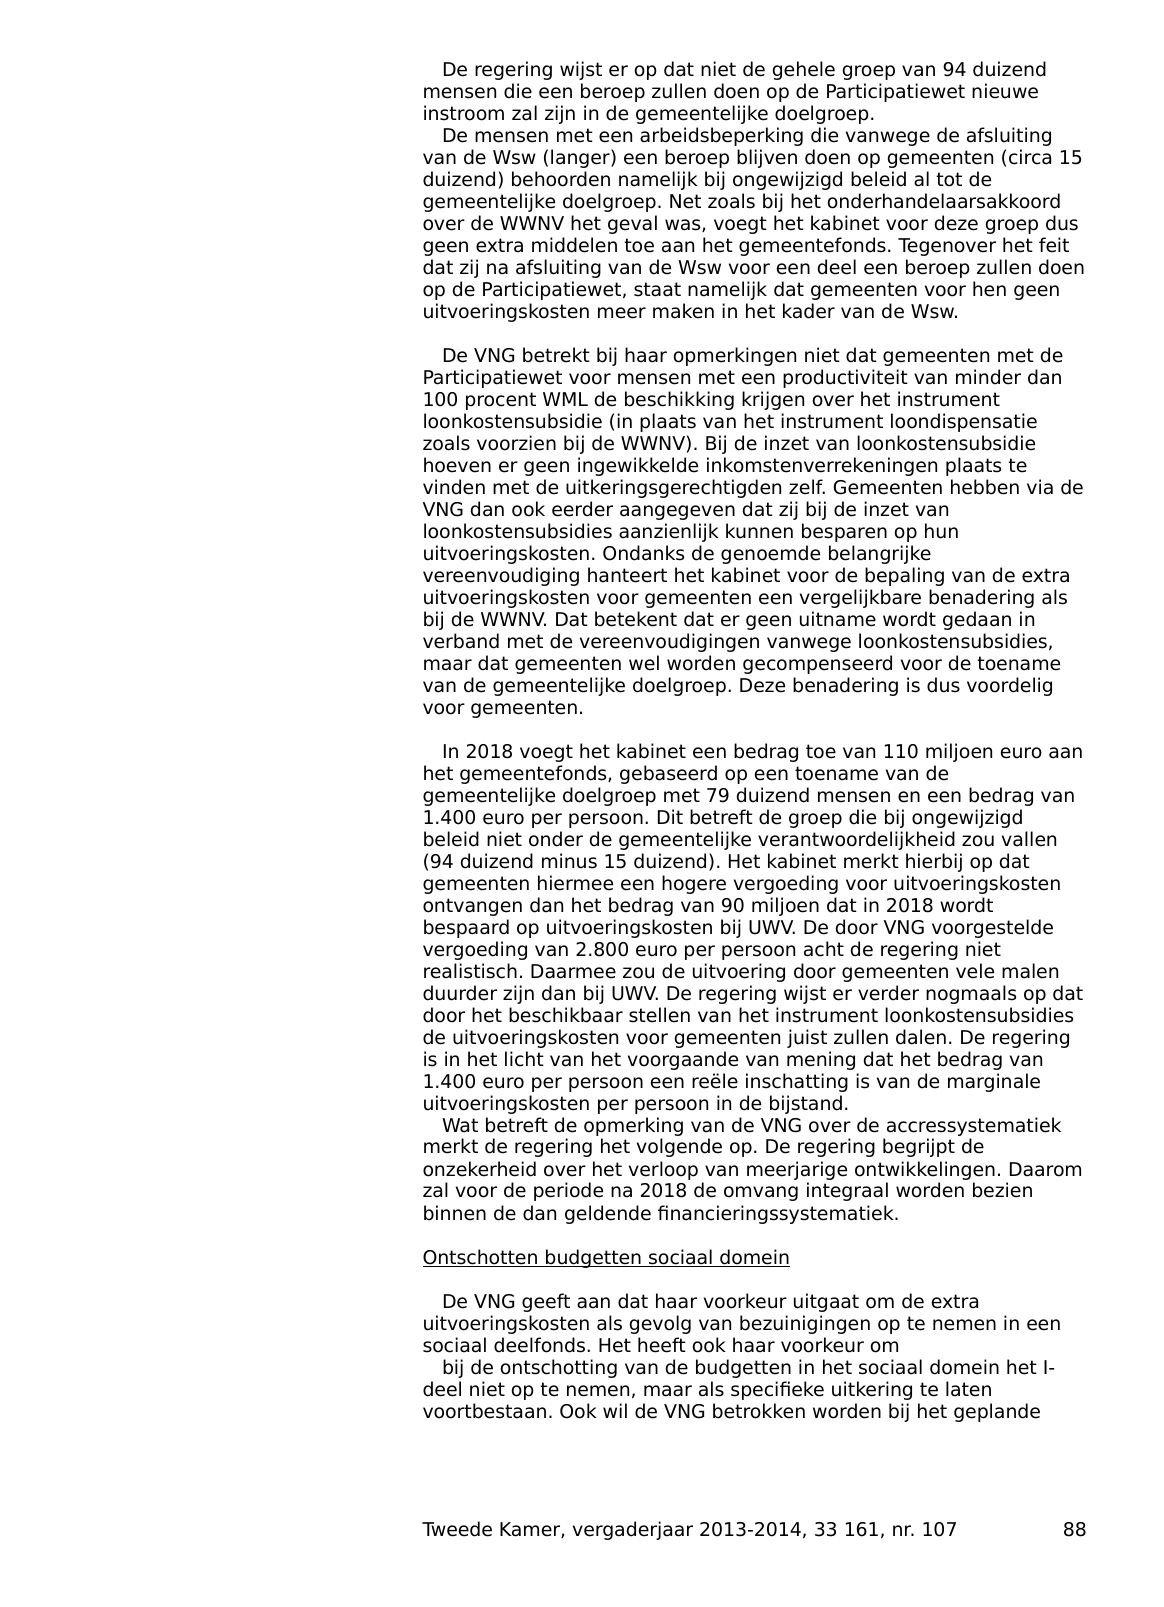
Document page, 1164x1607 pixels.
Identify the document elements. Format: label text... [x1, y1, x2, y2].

text De regering wijst er op dat niet de gehele groep van 94 duizend mensen die een beroep zullen doen op de Participatiewet nieuwe instroom zal zijn in de gemeentelijke doelgroep. [422, 59, 1087, 125]
text De VNG geeft aan dat haar voorkeur uitgaat om de extra uitvoeringskosten als gevolg van bezuinigingen op te nemen in een sociaal deelfonds. Het heeft ook haar voorkeur om [422, 1291, 1087, 1357]
text De mensen met een arbeidsbeperking die vanwege de afsluiting van de Wsw (langer) een beroep blijven doen op gemeenten (circa 15 duizend) behoorden namelijk bij ongewijzigd beleid al tot de gemeentelijke doelgroep. Net zoals bij het onderhandelaarsakkoord over de WWNV het geval was, voegt het kabinet voor deze groep dus geen extra middelen toe aan het gemeentefonds. Tegenover het feit dat zij na afsluiting van de Wsw voor een deel een beroep zullen doen op de Participatiewet, staat namelijk dat gemeenten voor hen geen uitvoeringskosten meer maken in het kader van de Wsw. [422, 125, 1087, 323]
text Wat betreft de opmerking van de VNG over de accressystematiek merkt de regering het volgende op. De regering begrijpt de onzekerheid over het verloop van meerjarige ontwikkelingen. Daarom zal voor de periode na 2018 de omvang integraal worden bezien binnen de dan geldende financieringssystematiek. [422, 1114, 1087, 1224]
subtitle Ontschotten budgetten sociaal domein [422, 1247, 1087, 1268]
text bij de ontschotting van de budgetten in het sociaal domein het I-deel niet op te nemen, maar als specifieke uitkering te laten voortbestaan. Ook wil de VNG betrokken worden bij het geplande [422, 1357, 1087, 1423]
text De VNG betrekt bij haar opmerkingen niet dat gemeenten met de Participatiewet voor mensen met een productiviteit van minder dan 100 procent WML de beschikking krijgen over het instrument loonkostensubsidie (in plaats van het instrument loondispensatie zoals voorzien bij de WWNV). Bij de inzet van loonkostensubsidie hoeven er geen ingewikkelde inkomstenverrekeningen plaats te vinden met de uitkeringsgerechtigden zelf. Gemeenten hebben via de VNG dan ook eerder aangegeven dat zij bij de inzet van loonkostensubsidies aanzienlijk kunnen besparen op hun uitvoeringskosten. Ondanks de genoemde belangrijke vereenvoudiging hanteert het kabinet voor de bepaling van de extra uitvoeringskosten voor gemeenten een vergelijkbare benadering als bij de WWNV. Dat betekent dat er geen uitname wordt gedaan in verband met de vereenvoudigingen vanwege loonkostensubsidies, maar dat gemeenten wel worden gecompenseerd voor de toename van de gemeentelijke doelgroep. Deze benadering is dus voordelig voor gemeenten. [422, 345, 1087, 719]
text In 2018 voegt het kabinet een bedrag toe van 110 miljoen euro aan het gemeentefonds, gebaseerd op een toename van de gemeentelijke doelgroep met 79 duizend mensen en een bedrag van 1.400 euro per persoon. Dit betreft de groep die bij ongewijzigd beleid niet onder de gemeentelijke verantwoordelijkheid zou vallen (94 duizend minus 15 duizend). Het kabinet merkt hierbij op dat gemeenten hiermee een hogere vergoeding voor uitvoeringskosten ontvangen dan het bedrag van 90 miljoen dat in 2018 wordt bespaard op uitvoeringskosten bij UWV. De door VNG voorgestelde vergoeding van 2.800 euro per persoon acht de regering niet realistisch. Daarmee zou de uitvoering door gemeenten vele malen duurder zijn dan bij UWV. De regering wijst er verder nogmaals op dat door het beschikbaar stellen van het instrument loonkostensubsidies de uitvoeringskosten voor gemeenten juist zullen dalen. De regering is in het licht van het voorgaande van mening dat het bedrag van 1.400 euro per persoon een reële inschatting is van de marginale uitvoeringskosten per persoon in de bijstand. [422, 741, 1087, 1114]
